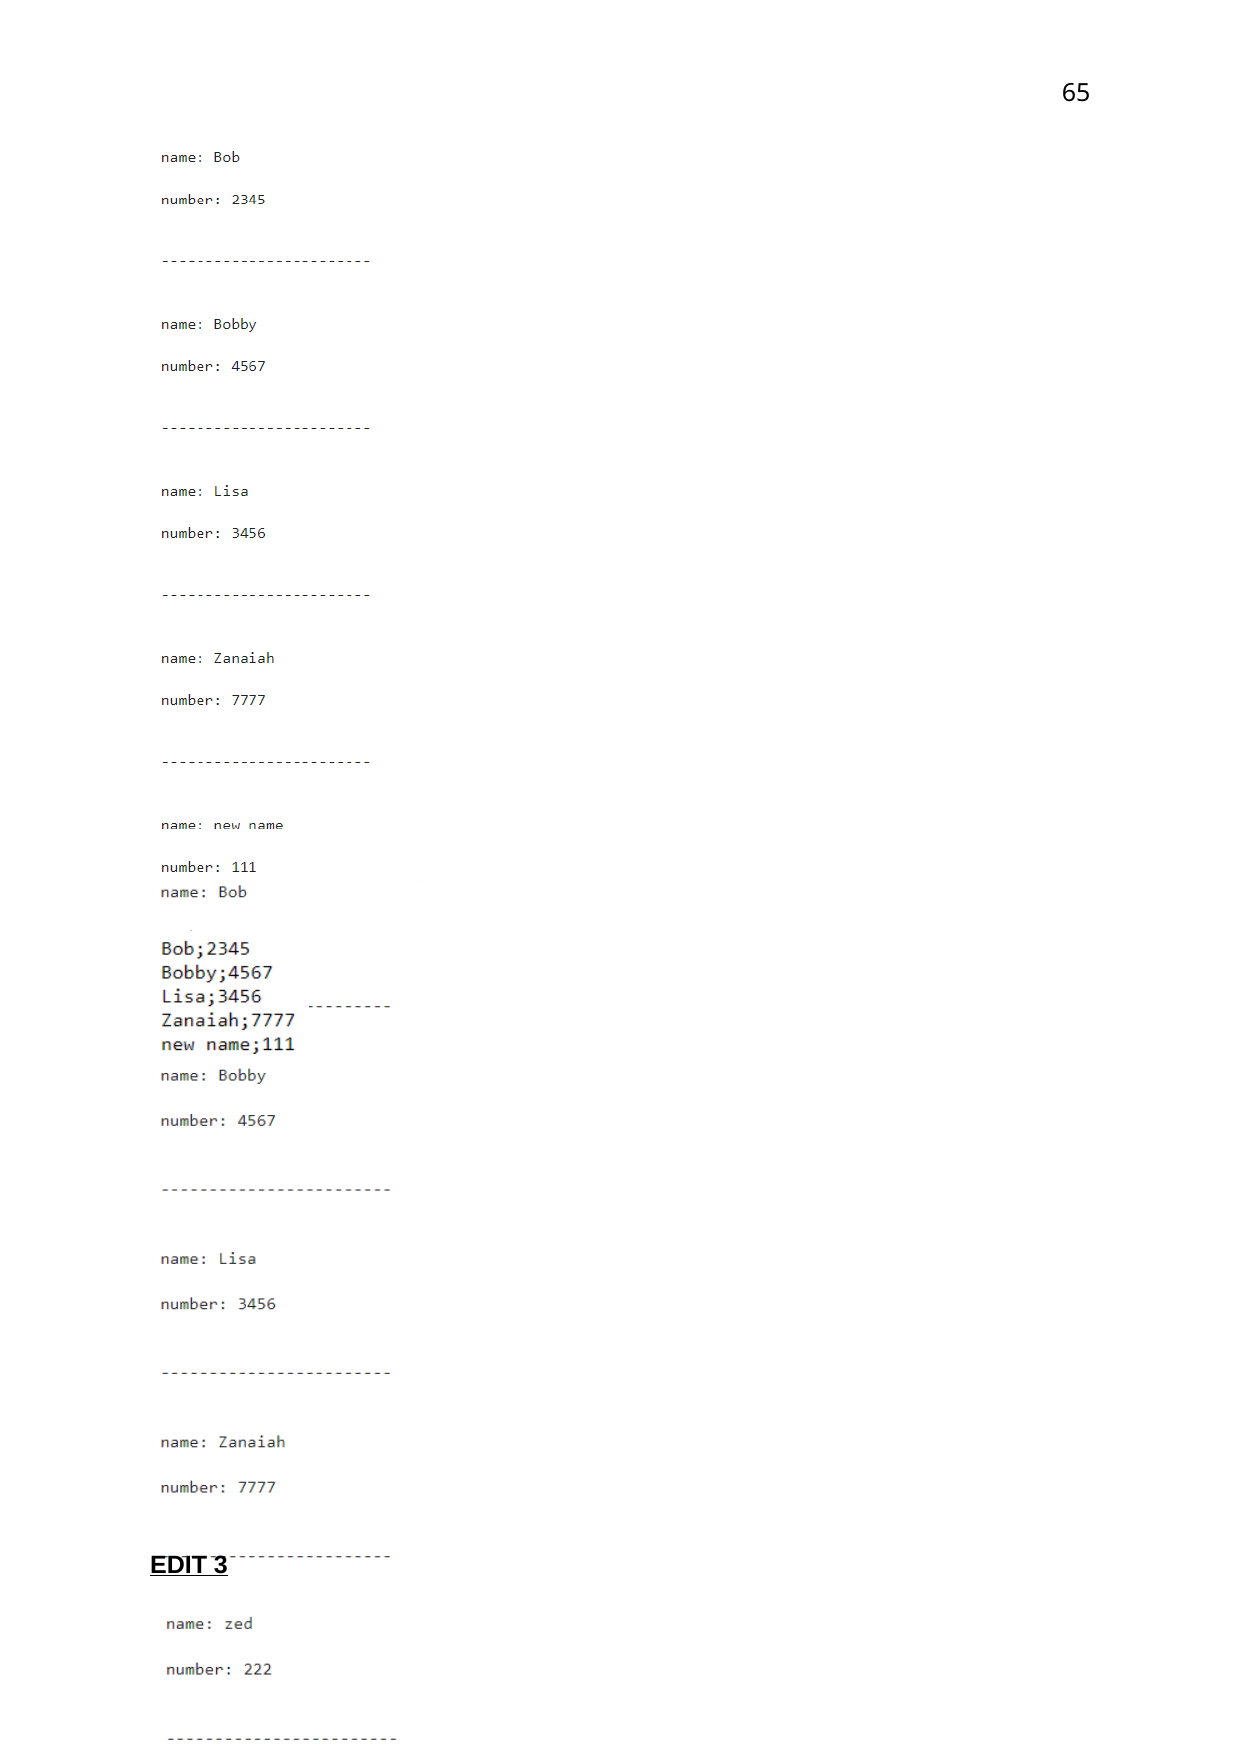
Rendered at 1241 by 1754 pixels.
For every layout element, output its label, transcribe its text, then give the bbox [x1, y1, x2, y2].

text EDIT 3 [150, 1549, 1090, 1578]
